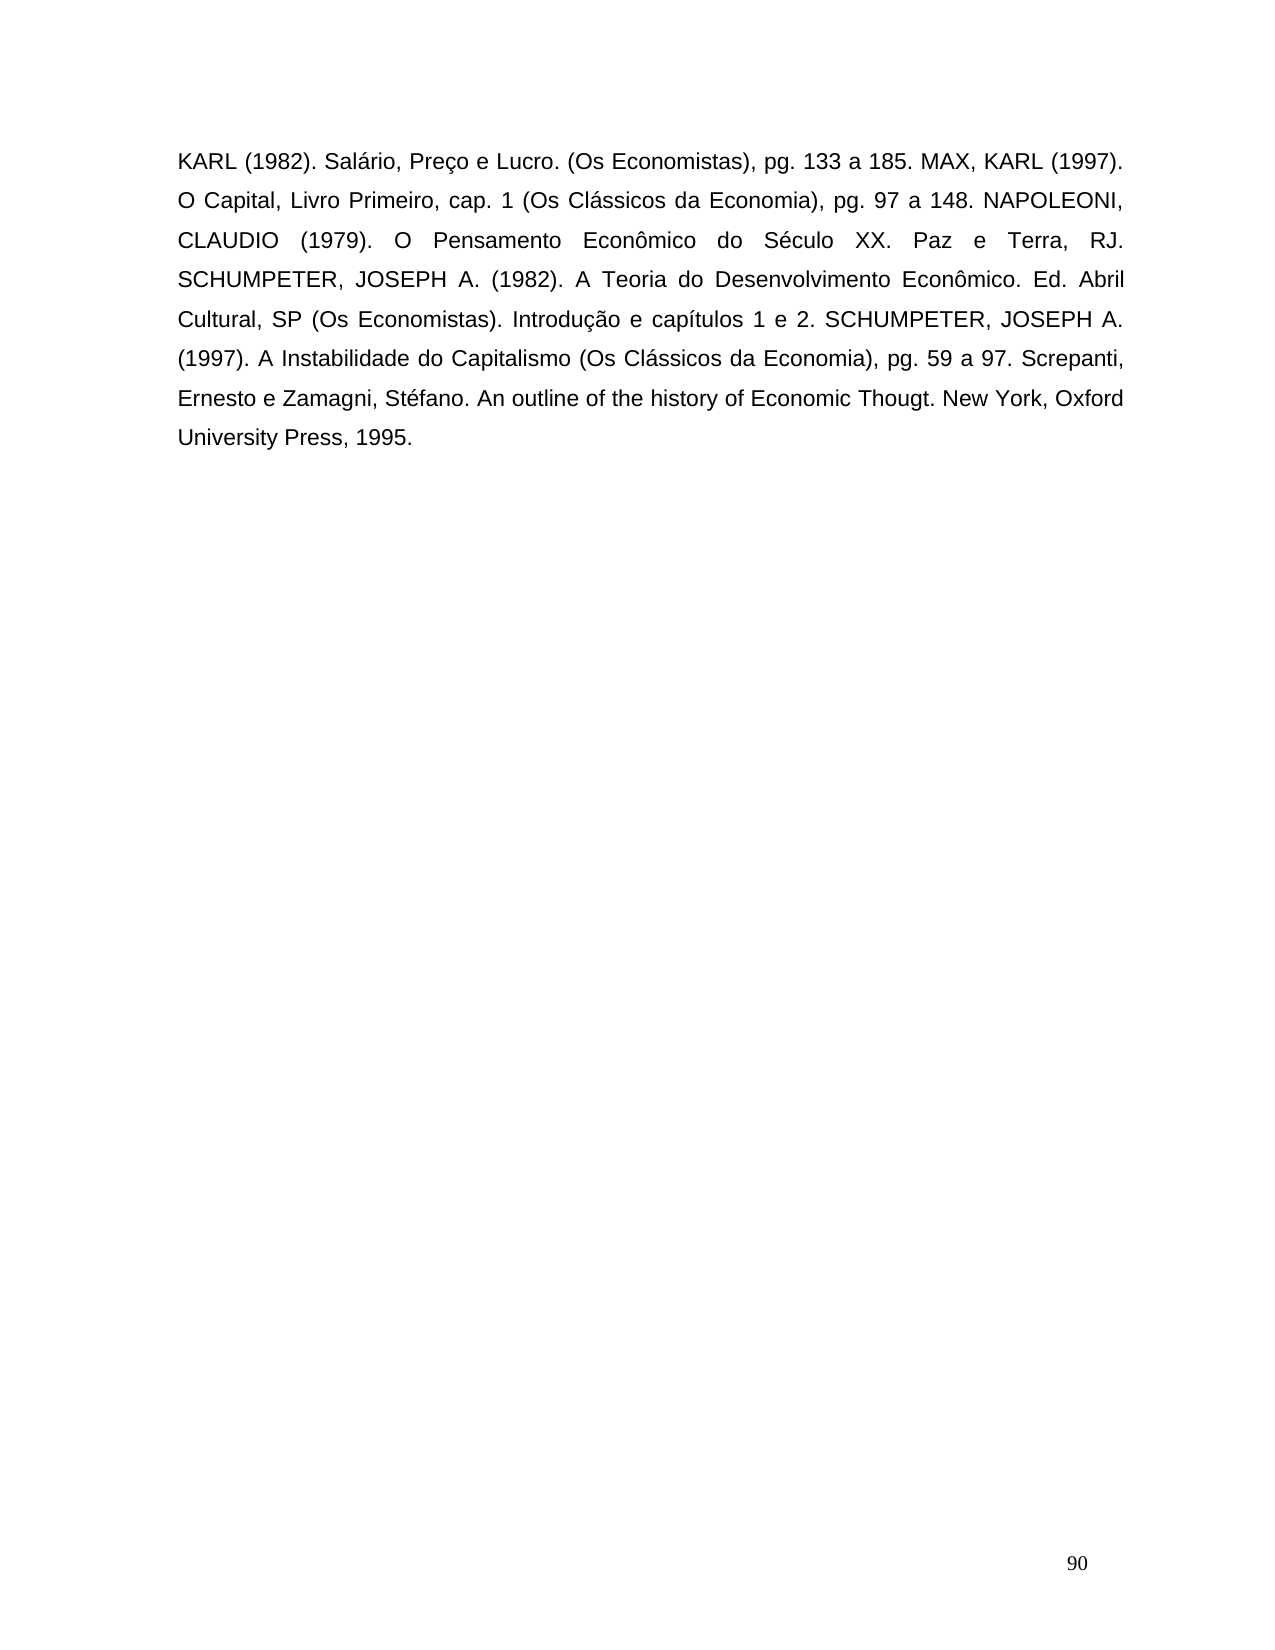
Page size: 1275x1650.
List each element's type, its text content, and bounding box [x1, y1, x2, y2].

text KARL (1982). Salário, Preço e Lucro. (Os Economistas), pg. 133 a 185. MAX, KARL (1997). O Capital, Livro Primeiro, cap. 1 (Os Clássicos da Economia), pg. 97 a 148. NAPOLEONI, CLAUDIO (1979). O Pensamento Econômico do Século XX. Paz e Terra, RJ. SCHUMPETER, JOSEPH A. (1982). A Teoria do Desenvolvimento Econômico. Ed. Abril Cultural, SP (Os Economistas). Introdução e capítulos 1 e 2. SCHUMPETER, JOSEPH A. (1997). A Instabilidade do Capitalismo (Os Clássicos da Economia), pg. 59 a 97. Screpanti, Ernesto e Zamagni, Stéfano. An outline of the history of Economic Thougt. New York, Oxford University Press, 1995. [177, 148, 1125, 450]
